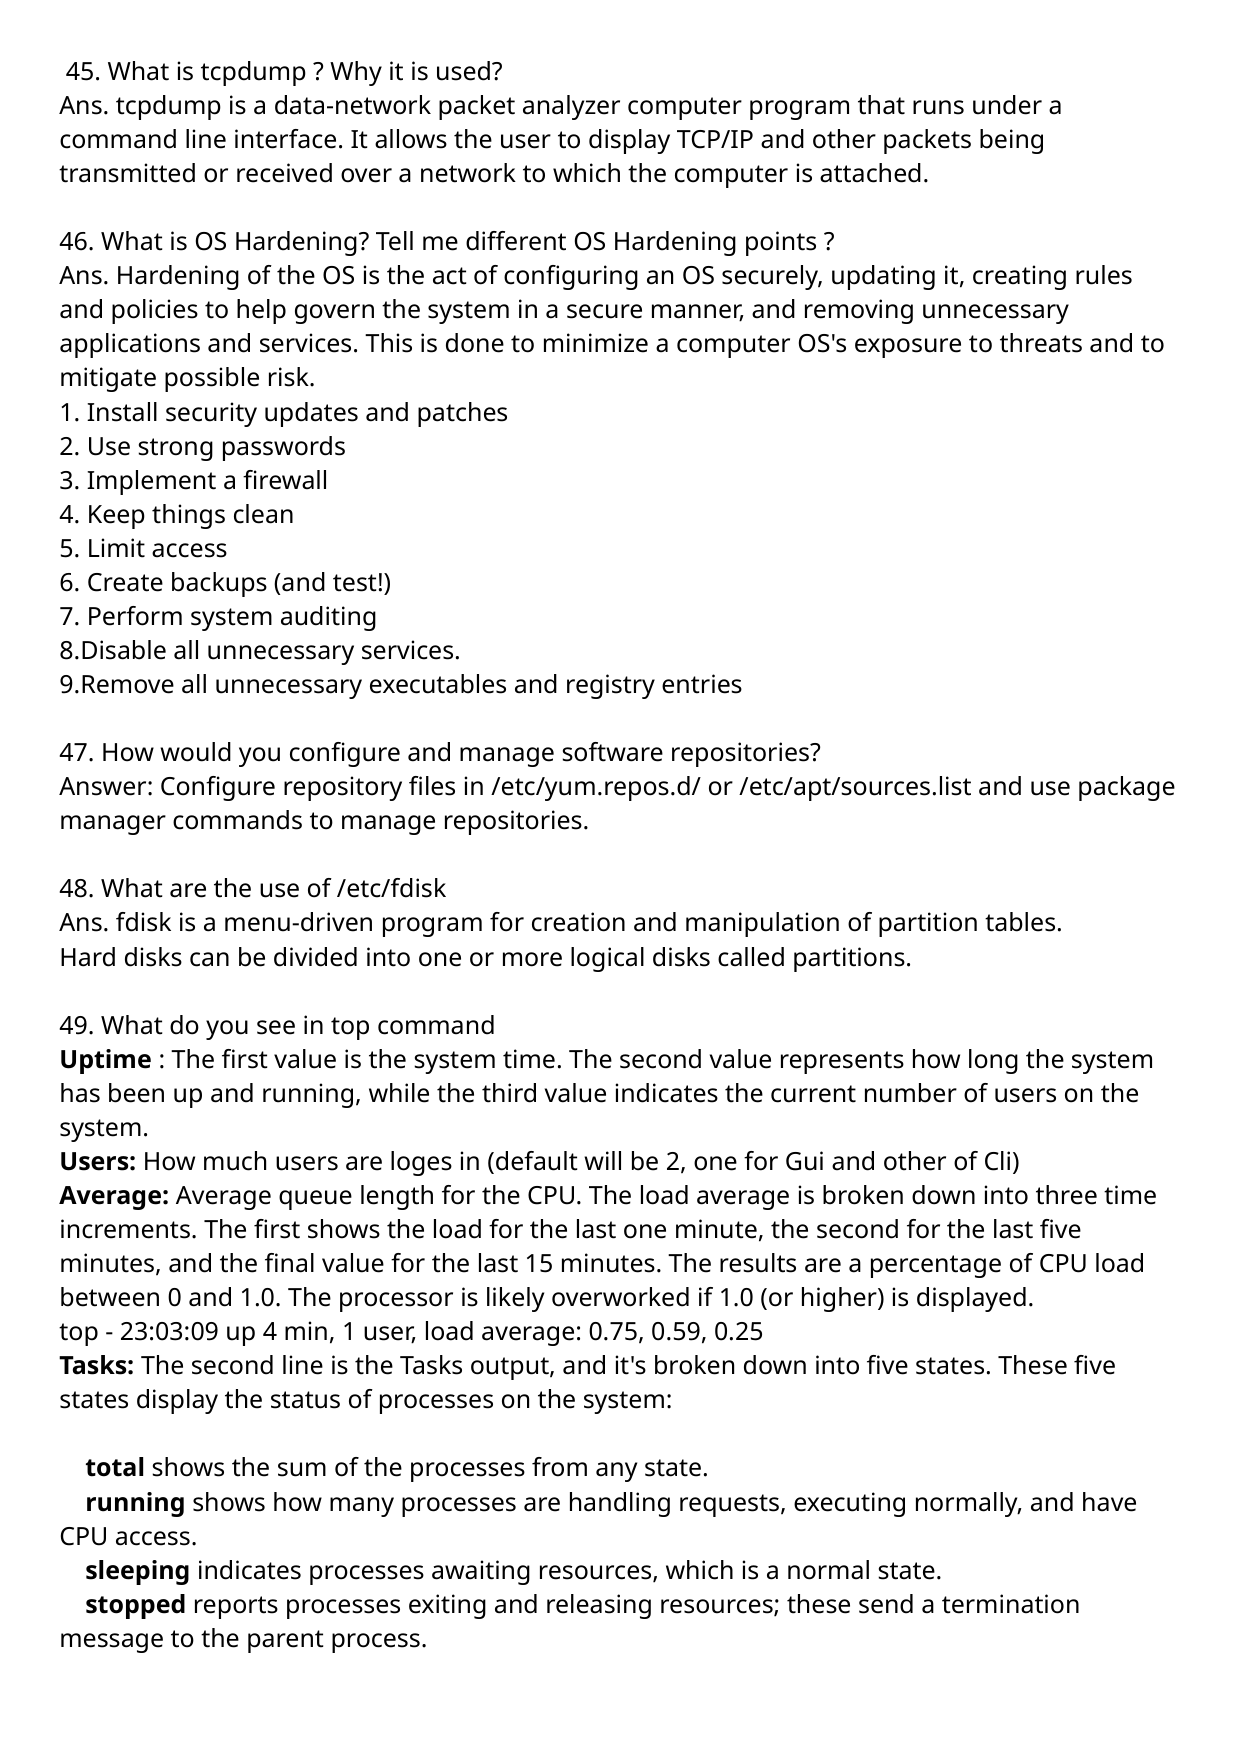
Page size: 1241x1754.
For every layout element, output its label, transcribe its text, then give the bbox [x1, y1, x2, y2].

text 4. Keep things clean [59, 496, 1184, 530]
text Ans. tcpdump is a data-network packet analyzer computer program that runs under a command line interface. It allows the user to display TCP/IP and other packets being transmitted or received over a network to which the computer is attached. [59, 88, 1184, 190]
text 5. Limit access [59, 530, 1184, 564]
text 8.Disable all unnecessary services. [59, 633, 1184, 667]
text Uptime : The first value is the system time. The second value represents how long the system has been up and running, while the third value indicates the current number of users on the system. [59, 1041, 1184, 1143]
text Ans. Hardening of the OS is the act of configuring an OS securely, updating it, creating rules and policies to help govern the system in a secure manner, and removing unnecessary applications and services. This is done to minimize a computer OS's exposure to threats and to mitigate possible risk. [59, 258, 1184, 394]
text running shows how many processes are handling requests, executing normally, and have CPU access. [59, 1484, 1184, 1552]
text Hard disks can be divided into one or more logical disks called partitions. [59, 939, 1184, 973]
text 46. What is OS Hardening? Tell me different OS Hardening points ? [59, 224, 1184, 258]
text Tasks: The second line is the Tasks output, and it's broken down into five states. These five states display the status of processes on the system: [59, 1348, 1184, 1416]
text 9.Remove all unnecessary executables and registry entries [59, 667, 1184, 701]
text Average: Average queue length for the CPU. The load average is broken down into three time increments. The first shows the load for the last one minute, the second for the last five minutes, and the final value for the last 15 minutes. The results are a percentage of CPU load between 0 and 1.0. The processor is likely overworked if 1.0 (or higher) is displayed. [59, 1178, 1184, 1314]
text 7. Perform system auditing [59, 598, 1184, 633]
text 3. Implement a firewall [59, 462, 1184, 496]
text 1. Install security updates and patches [59, 394, 1184, 428]
text stopped reports processes exiting and releasing resources; these send a termination message to the parent process. [59, 1586, 1184, 1654]
text 47. How would you configure and manage software repositories? Answer: Configure repository files in /etc/yum.repos.d/ or /etc/apt/sources.list and use package manager commands to manage repositories. [59, 735, 1184, 837]
text 6. Create backups (and test!) [59, 564, 1184, 598]
text 2. Use strong passwords [59, 428, 1184, 462]
text 45. What is tcpdump ? Why it is used? [59, 53, 1184, 88]
text 49. What do you see in top command [59, 1007, 1184, 1041]
text Users: How much users are loges in (default will be 2, one for Gui and other of Cli) [59, 1143, 1184, 1178]
text top - 23:03:09 up 4 min, 1 user, load average: 0.75, 0.59, 0.25 [59, 1314, 1184, 1348]
text total shows the sum of the processes from any state. [59, 1450, 1184, 1484]
text sleeping indicates processes awaiting resources, which is a normal state. [59, 1552, 1184, 1586]
text 48. What are the use of /etc/fdisk Ans. fdisk is a menu-driven program for creation and manipulation of partition tables. [59, 871, 1184, 939]
